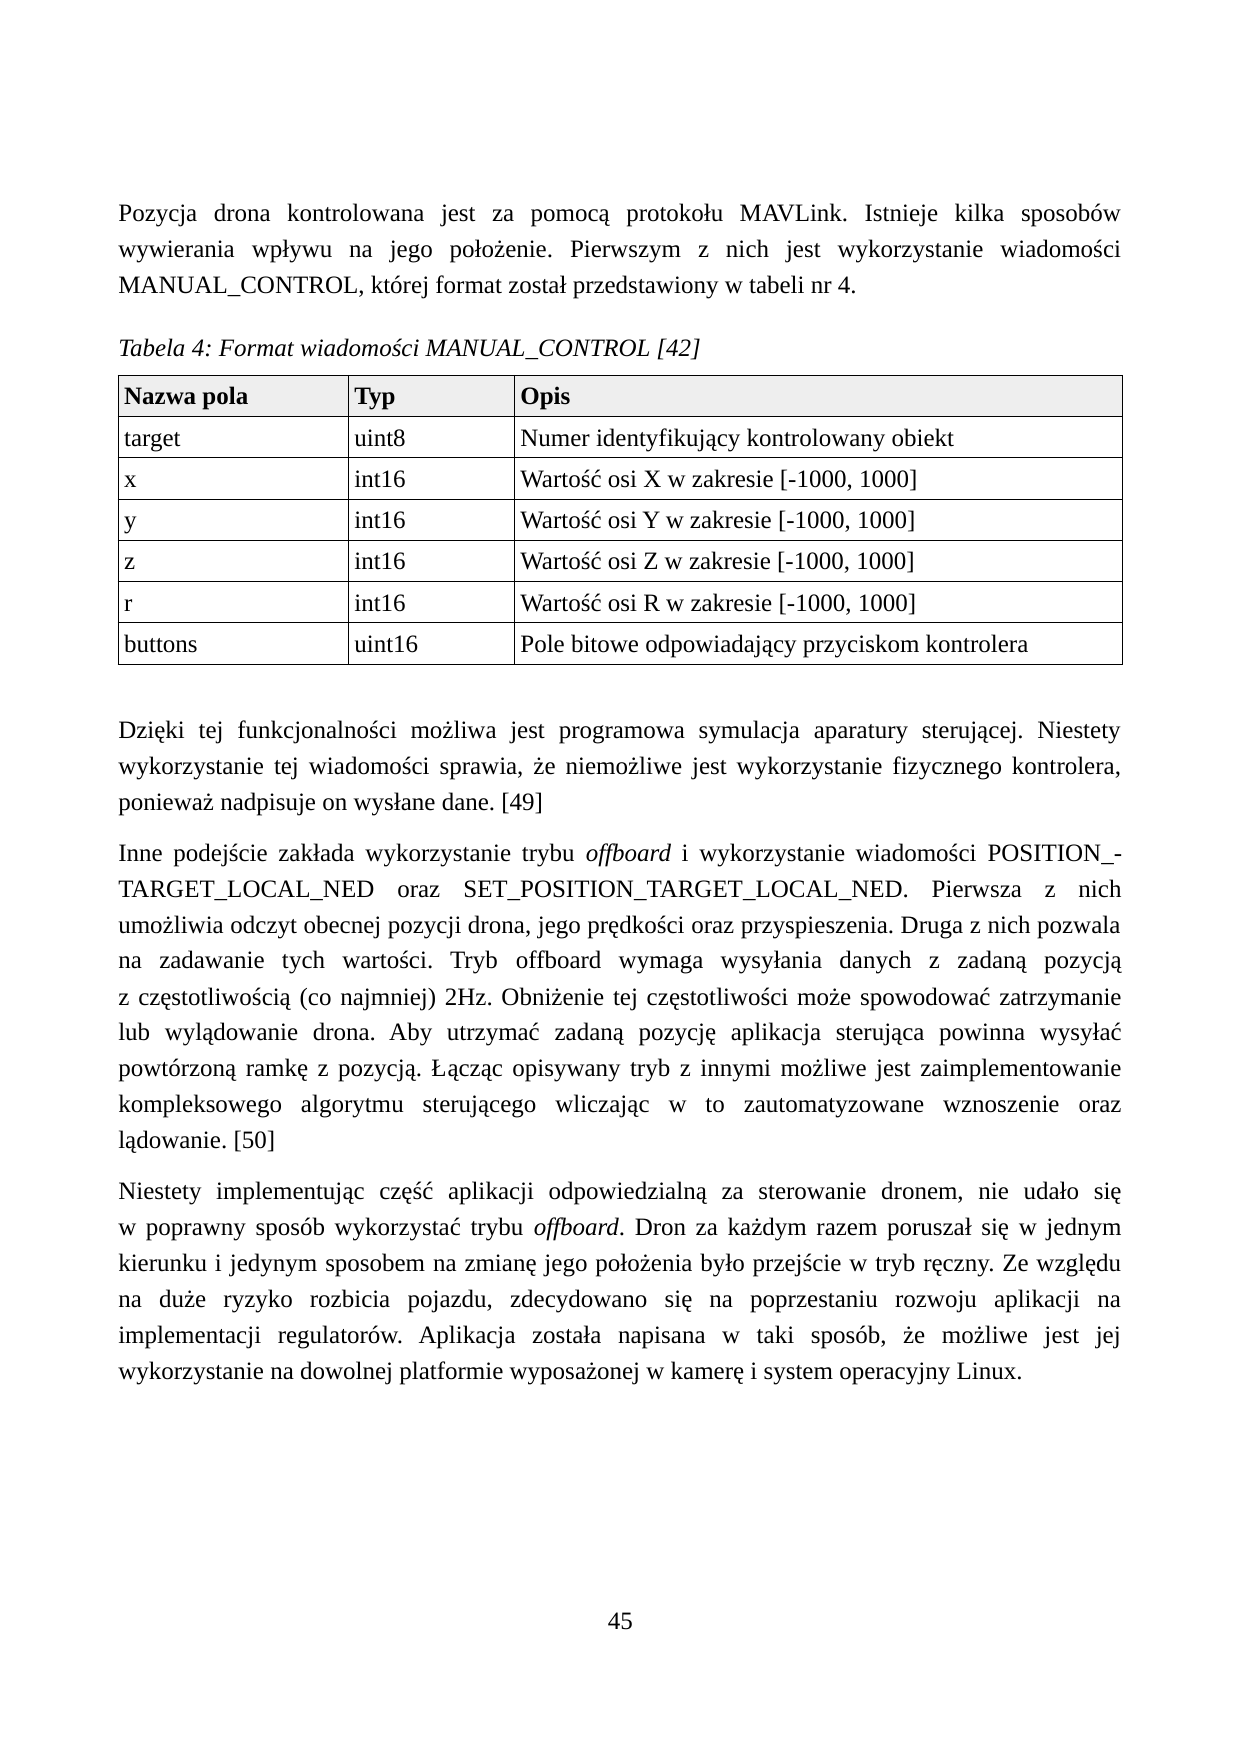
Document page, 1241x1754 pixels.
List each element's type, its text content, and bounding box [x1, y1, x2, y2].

table_cell Numer identyfikujący kontrolowany obiekt [515, 417, 1122, 457]
table_cell int16 [349, 500, 514, 540]
table_cell uint8 [349, 417, 514, 457]
table_cell int16 [349, 582, 514, 622]
text Inne podejście zakłada wykorzystanie trybu offboard i wykorzystanie wiadomości POSITION_-TARGET_LOCAL_NED oraz SET_POSITION_TARGET_LOCAL_NED. Pierwsza z nich umożliwia odczyt obecnej pozycji drona, jego prędkości oraz przyspieszenia. Druga z nich pozwala na zadawanie tych wartości. Tryb offboard wymaga wysyłania danych z zadaną pozycją z częstotliwością (co najmniej) 2Hz. Obniżenie tej częstotliwości może spowodować zatrzymanie lub wylądowanie drona. Aby utrzymać zadaną pozycję aplikacja sterująca powinna wysyłać powtórzoną ramkę z pozycją. Łącząc opisywany tryb z innymi możliwe jest zaimplementowanie kompleksowego algorytmu sterującego wliczając w to zautomatyzowane wznoszenie oraz lądowanie. [50] [118, 838, 1122, 1154]
table_header Typ [349, 376, 514, 416]
table_cell int16 [349, 541, 514, 581]
text Pozycja drona kontrolowana jest za pomocą protokołu MAVLink. Istnieje kilka sposobów wywierania wpływu na jego położenie. Pierwszym z nich jest wykorzystanie wiadomości MANUAL_CONTROL, której format został przedstawiony w tabeli nr 4. [118, 198, 1122, 299]
text Tabela 4: Format wiadomości MANUAL_CONTROL [42] [118, 333, 1122, 362]
text Niestety implementując część aplikacji odpowiedzialną za sterowanie dronem, nie udało się w poprawny sposób wykorzystać trybu offboard. Dron za każdym razem poruszał się w jednym kierunku i jedynym sposobem na zmianę jego położenia było przejście w tryb ręczny. Ze względu na duże ryzyko rozbicia pojazdu, zdecydowano się na poprzestaniu rozwoju aplikacji na implementacji regulatorów. Aplikacja została napisana w taki sposób, że możliwe jest jej wykorzystanie na dowolnej platformie wyposażonej w kamerę i system operacyjny Linux. [118, 1176, 1122, 1384]
table_cell Wartość osi X w zakresie [-1000, 1000] [515, 458, 1122, 498]
table_cell x [119, 458, 348, 498]
table_cell Wartość osi Y w zakresie [-1000, 1000] [515, 500, 1122, 540]
table_cell Pole bitowe odpowiadający przyciskom kontrolera [515, 623, 1122, 663]
table_cell Wartość osi Z w zakresie [-1000, 1000] [515, 541, 1122, 581]
table_cell uint16 [349, 623, 514, 663]
table_cell int16 [349, 458, 514, 498]
table_cell z [119, 541, 348, 581]
table_cell buttons [119, 623, 348, 663]
table_header Opis [515, 376, 1122, 416]
table_cell Wartość osi R w zakresie [-1000, 1000] [515, 582, 1122, 622]
table_cell r [119, 582, 348, 622]
table_cell target [119, 417, 348, 457]
table_cell y [119, 500, 348, 540]
text Dzięki tej funkcjonalności możliwa jest programowa symulacja aparatury sterującej. Niestety wykorzystanie tej wiadomości sprawia, że niemożliwe jest wykorzystanie fizycznego kontrolera, ponieważ nadpisuje on wysłane dane. [49] [118, 715, 1122, 816]
table_header Nazwa pola [119, 376, 348, 416]
